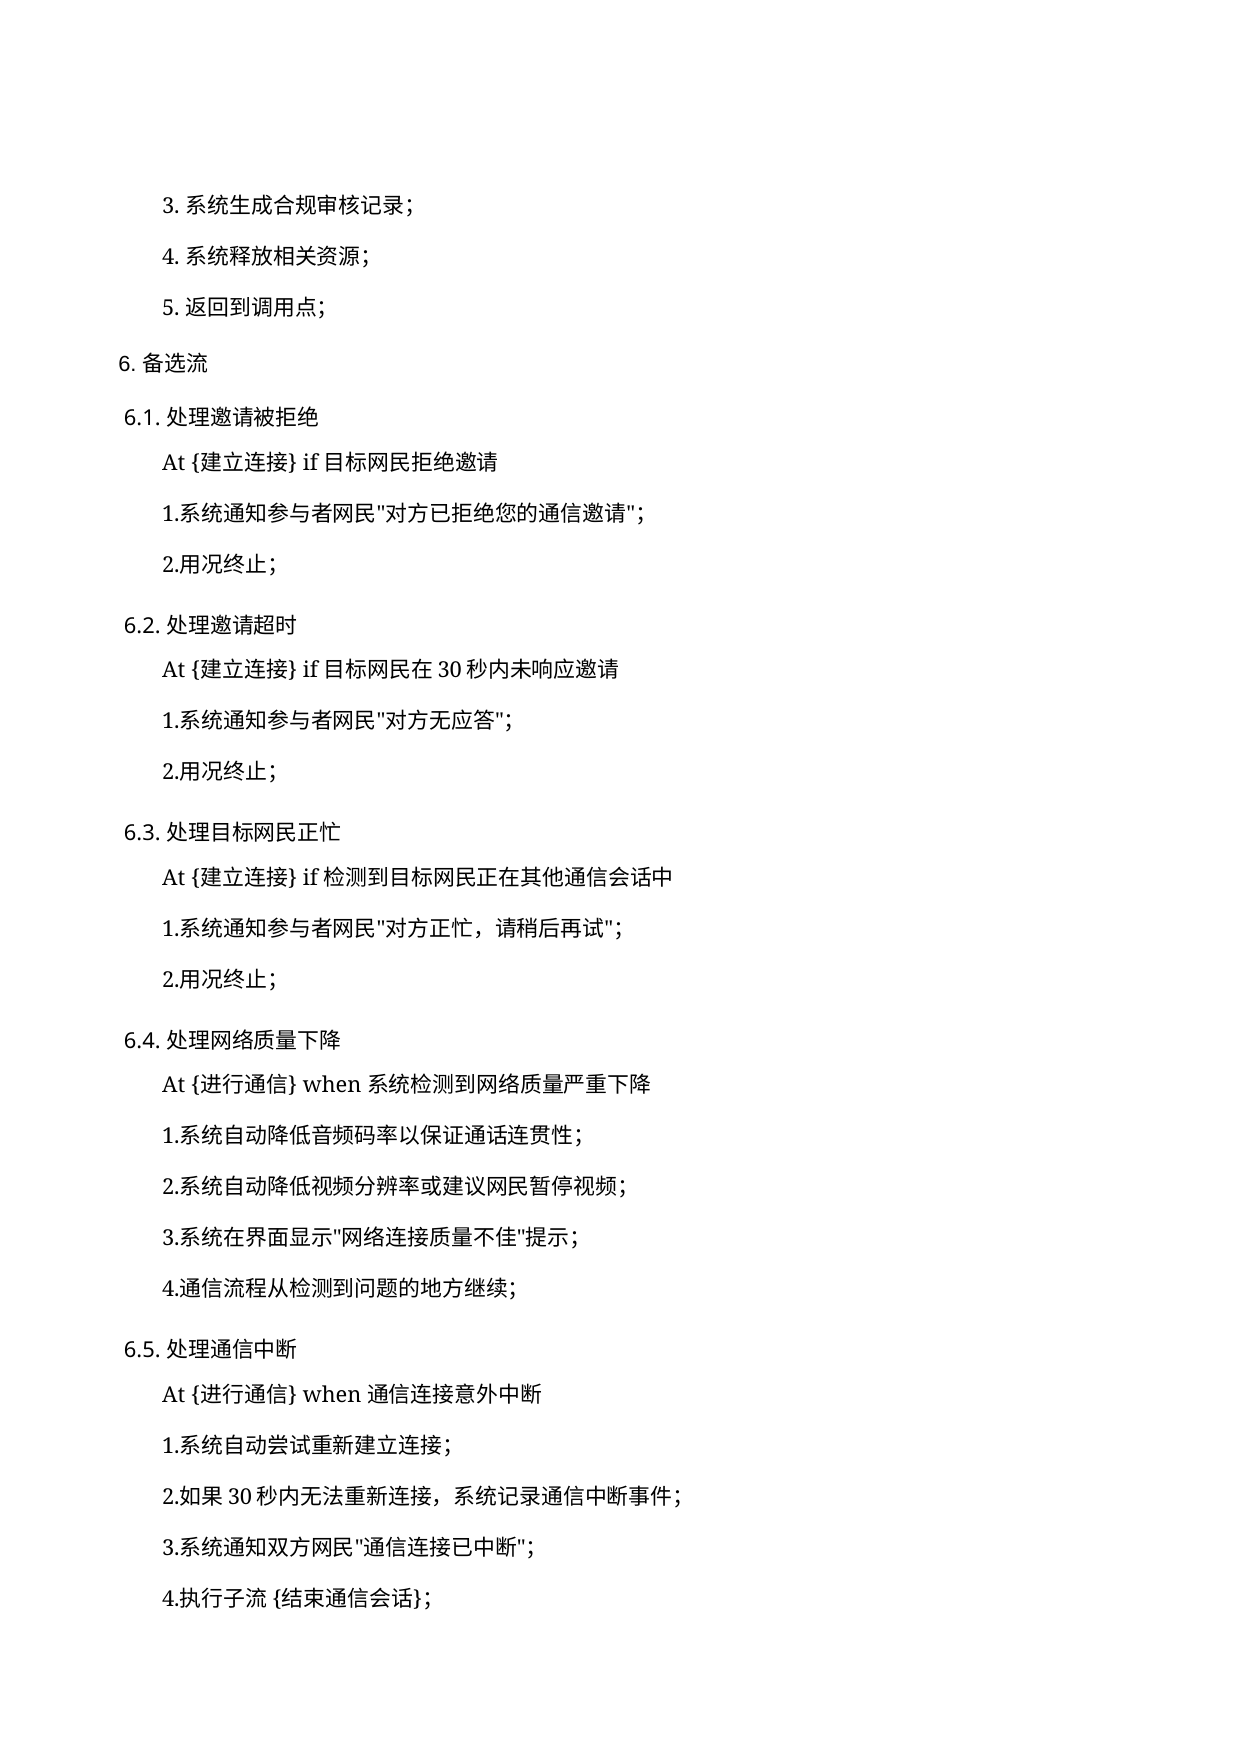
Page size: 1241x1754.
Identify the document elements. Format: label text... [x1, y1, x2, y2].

text 1.系统通知参与者网民"对方无应答"； [118, 703, 1122, 735]
text 1.系统通知参与者网民"对方已拒绝您的通信邀请"； [118, 496, 1122, 528]
text At {建立连接} if 目标网民在30秒内未响应邀请 [118, 652, 1122, 684]
text 5. 返回到调用点； [118, 290, 1122, 321]
text At {建立连接} if 目标网民拒绝邀请 [118, 445, 1122, 477]
subtitle 处理邀请超时 [118, 608, 1122, 639]
text 3.系统通知双方网民"通信连接已中断"； [118, 1530, 1122, 1562]
text 3. 系统生成合规审核记录； [118, 188, 1122, 219]
text 1.系统自动降低音频码率以保证通话连贯性； [118, 1118, 1122, 1150]
text 2.用况终止； [118, 754, 1122, 786]
text At {建立连接} if 检测到目标网民正在其他通信会话中 [118, 860, 1122, 892]
text At {进行通信} when 系统检测到网络质量严重下降 [118, 1067, 1122, 1099]
text 2.系统自动降低视频分辨率或建议网民暂停视频； [118, 1169, 1122, 1201]
text 2.用况终止； [118, 962, 1122, 994]
text 1.系统自动尝试重新建立连接； [118, 1428, 1122, 1460]
subtitle 处理网络质量下降 [118, 1023, 1122, 1054]
text At {进行通信} when 通信连接意外中断 [118, 1377, 1122, 1409]
subtitle 处理通信中断 [118, 1332, 1122, 1364]
text 2.用况终止； [118, 547, 1122, 579]
subtitle 处理邀请被拒绝 [118, 400, 1122, 432]
text 4.通信流程从检测到问题的地方继续； [118, 1271, 1122, 1303]
text 3.系统在界面显示"网络连接质量不佳"提示； [118, 1220, 1122, 1252]
text 1.系统通知参与者网民"对方正忙，请稍后再试"； [118, 911, 1122, 943]
subtitle 处理目标网民正忙 [118, 815, 1122, 847]
text 4.执行子流 {结束通信会话}； [118, 1581, 1122, 1613]
text 4. 系统释放相关资源； [118, 239, 1122, 270]
text 2.如果30秒内无法重新连接，系统记录通信中断事件； [118, 1479, 1122, 1511]
subtitle 备选流 [118, 346, 1122, 378]
